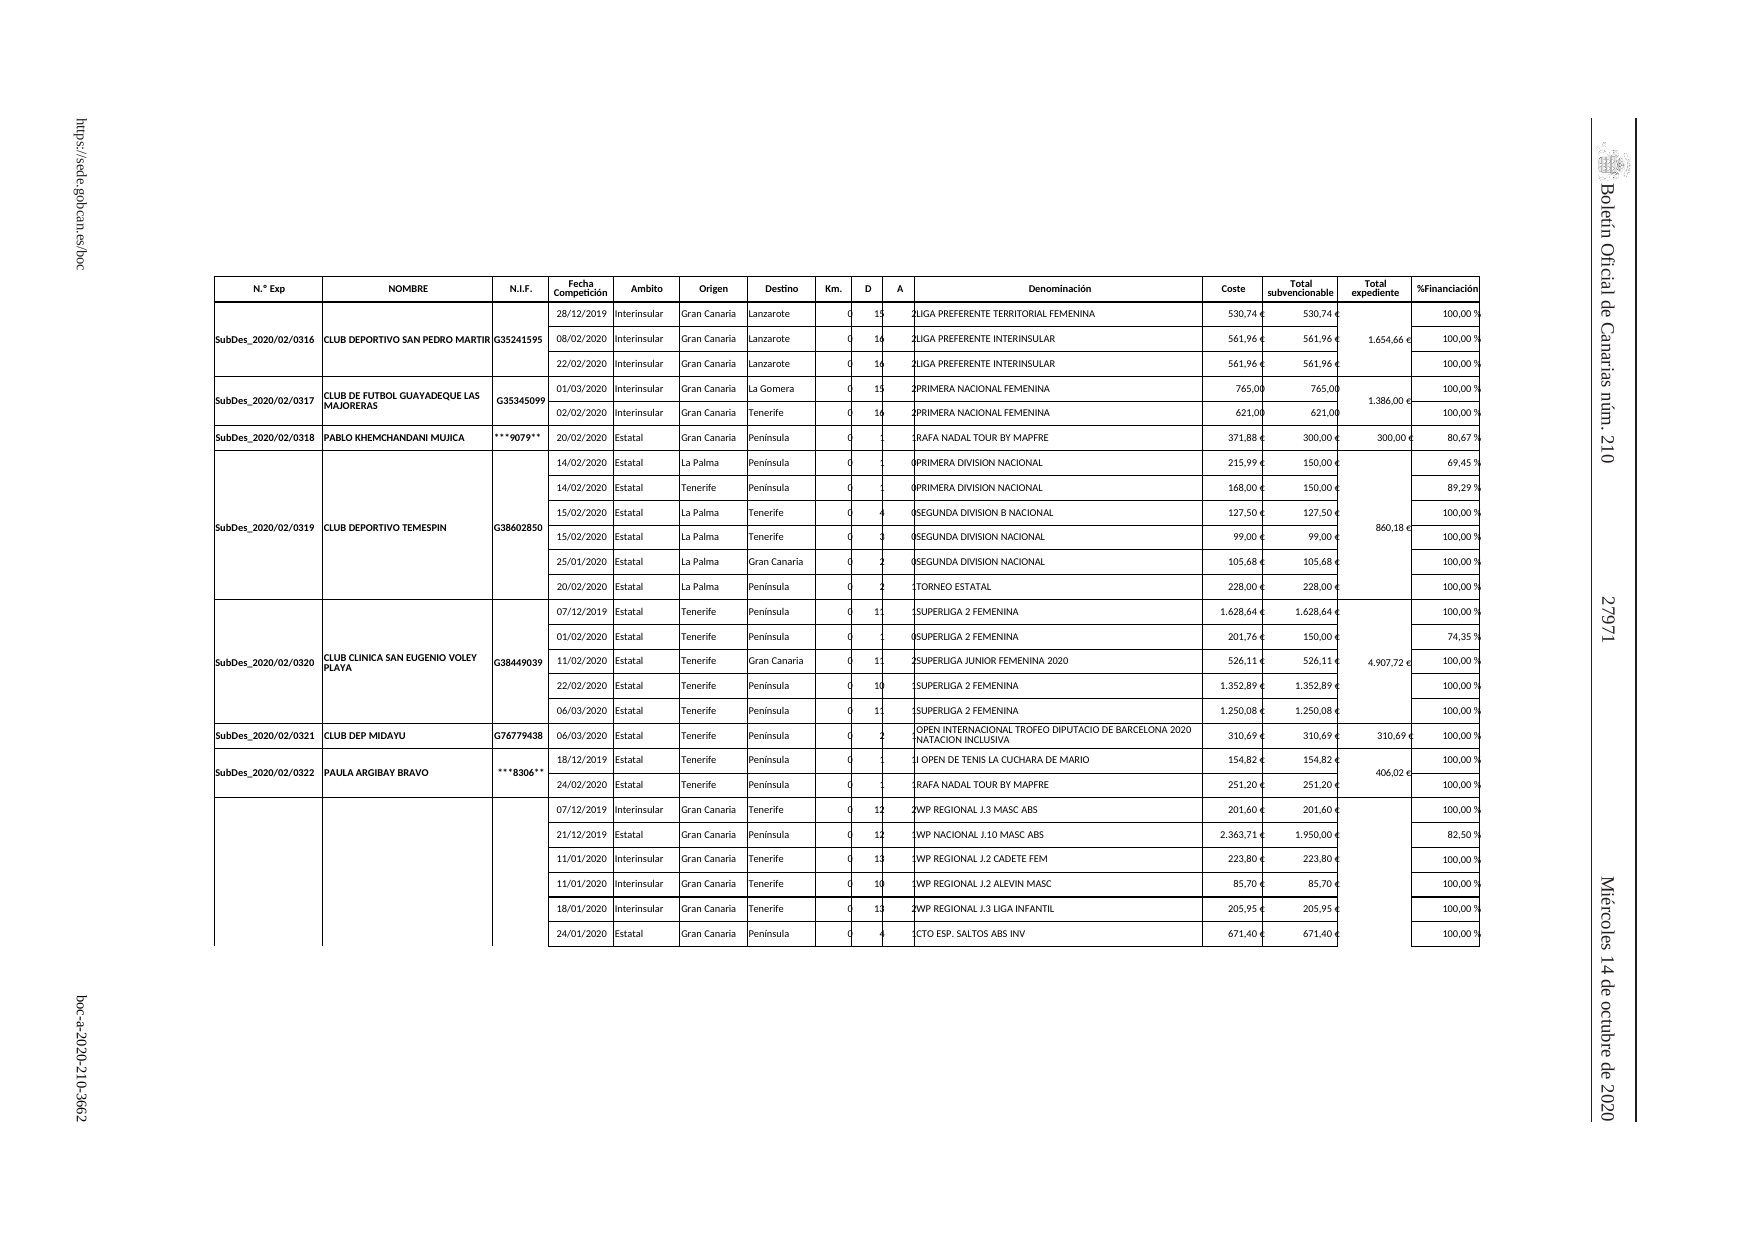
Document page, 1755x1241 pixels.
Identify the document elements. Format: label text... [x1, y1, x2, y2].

table_cell Lanzarote [748, 352, 815, 376]
table_cell Península [748, 426, 815, 450]
table_cell G38602850 [493, 451, 548, 599]
table_cell LIGA PREFERENTE INTERINSULAR [915, 352, 1202, 376]
table_cell Estatal [614, 550, 679, 574]
table_cell SEGUNDA DIVISION NACIONAL [915, 526, 1202, 549]
table_cell Península [748, 774, 815, 797]
table_cell 1.352,89 € [1263, 674, 1337, 698]
table_cell 20/02/2020 [549, 426, 613, 450]
table_cell 74,35 % [1412, 625, 1479, 648]
table_cell 100,00 % [1412, 650, 1479, 673]
table_cell SubDes_2020/02/0322 [215, 749, 322, 797]
table_cell Interinsular [614, 402, 679, 425]
table_cell SubDes_2020/02/0319 [215, 451, 322, 599]
table_cell 100,00 % [1412, 550, 1479, 574]
table_cell Interinsular [614, 798, 679, 822]
table_cell 25/01/2020 [549, 550, 613, 574]
text https://sede.gobcan.es/boc [73, 118, 90, 273]
table_cell 10 [852, 873, 882, 896]
table_cell Península [748, 749, 815, 772]
table_cell 1 [883, 426, 914, 450]
table_cell 223,80 € [1203, 848, 1262, 872]
table_cell Lanzarote [748, 303, 815, 326]
table_cell Estatal [614, 526, 679, 549]
table_cell 21/12/2019 [549, 823, 613, 847]
table_cell Tenerife [680, 774, 747, 797]
table_cell SUPERLIGA JUNIOR FEMENINA 2020 [915, 650, 1202, 673]
table_cell Tenerife [680, 650, 747, 673]
table_cell 300,00 € [1263, 426, 1337, 450]
table_cell Interinsular [614, 327, 679, 351]
table_cell Tenerife [680, 699, 747, 723]
table_cell 1.250,08 € [1263, 699, 1337, 723]
table_cell 99,00 € [1263, 526, 1337, 549]
table_cell 228,00 € [1263, 575, 1337, 599]
table_cell Estatal [614, 823, 679, 847]
table_cell CTO ESP. SALTOS ABS INV [915, 922, 1202, 946]
table_cell Gran Canaria [680, 823, 747, 847]
text Boletín Oficial de Canarias núm. 210 [1598, 183, 1618, 464]
table_cell Estatal [614, 774, 679, 797]
table_cell La Palma [680, 451, 747, 475]
table_cell 100,00 % [1412, 749, 1479, 772]
table_cell 0 [816, 327, 851, 351]
table_cell 0 [816, 674, 851, 698]
table_cell 0 [816, 402, 851, 425]
table_cell 100,00 % [1412, 724, 1479, 748]
table_cell WP NACIONAL J.10 MASC ABS [915, 823, 1202, 847]
table_cell Tenerife [680, 724, 747, 748]
table_cell 127,50 € [1203, 501, 1262, 524]
table_cell 99,00 € [1203, 526, 1262, 549]
table_cell 18/01/2020 [549, 898, 613, 921]
table_cell 08/02/2020 [549, 327, 613, 351]
table_cell 28/12/2019 [549, 303, 613, 326]
table_cell La Palma [680, 550, 747, 574]
table_cell 15/02/2020 [549, 501, 613, 524]
table_cell 100,00 % [1412, 699, 1479, 723]
table_cell SubDes_2020/02/0321 [215, 724, 322, 748]
table_header Total expediente [1338, 277, 1411, 301]
table_cell PRIMERA NACIONAL FEMENINA [915, 402, 1202, 425]
table_cell La Palma [680, 575, 747, 599]
table_cell 1.250,08 € [1203, 699, 1262, 723]
table_cell 0 [883, 476, 914, 500]
table_cell Estatal [614, 451, 679, 475]
table_cell 201,60 € [1263, 798, 1337, 822]
table_cell Península [748, 476, 815, 500]
table_header Fecha Competición [549, 277, 613, 301]
table_cell Estatal [614, 501, 679, 524]
table_header N.º Exp [215, 277, 322, 301]
table_cell 1 [883, 749, 914, 772]
table_cell 2 [883, 377, 914, 401]
table_cell SUPERLIGA 2 FEMENINA [915, 699, 1202, 723]
table_cell 1 [883, 724, 914, 748]
table_cell 561,96 € [1203, 327, 1262, 351]
table_cell 561,96 € [1263, 352, 1337, 376]
table_cell 0 [816, 798, 851, 822]
table_cell Estatal [614, 625, 679, 648]
table_cell PABLO KHEMCHANDANI MUJICA [323, 426, 492, 450]
table_cell 0 [816, 848, 851, 872]
table_cell 07/12/2019 [549, 798, 613, 822]
table_cell 14/02/2020 [549, 451, 613, 475]
table_cell Gran Canaria [680, 426, 747, 450]
table_cell Interinsular [614, 377, 679, 401]
table_cell 80,67 % [1412, 426, 1479, 450]
table_cell 205,95 € [1203, 898, 1262, 921]
table_cell 1.654,66 € [1338, 303, 1411, 376]
table_header Ambito [614, 277, 679, 301]
table_cell 201,60 € [1203, 798, 1262, 822]
table_cell 105,68 € [1203, 550, 1262, 574]
table_cell 215,99 € [1203, 451, 1262, 475]
table_cell Gran Canaria [748, 550, 815, 574]
table_cell 0 [816, 774, 851, 797]
table_cell Tenerife [748, 873, 815, 896]
table_cell 0 [816, 600, 851, 624]
table_cell Estatal [614, 476, 679, 500]
table_header Km. [816, 277, 851, 301]
table_cell 0 [816, 426, 851, 450]
table_cell SubDes_2020/02/0316 [215, 303, 322, 376]
table_cell 0 [816, 922, 851, 946]
table_cell LIGA PREFERENTE TERRITORIAL FEMENINA [915, 303, 1202, 326]
table_cell 561,96 € [1203, 352, 1262, 376]
table_cell 310,69 € [1263, 724, 1337, 748]
table_cell 0 [816, 526, 851, 549]
table_cell 100,00 % [1412, 674, 1479, 698]
table_cell ***9079** [493, 426, 548, 450]
table_cell 2 [883, 650, 914, 673]
table_cell 201,76 € [1203, 625, 1262, 648]
table_cell SEGUNDA DIVISION NACIONAL [915, 550, 1202, 574]
table_cell 24/02/2020 [549, 774, 613, 797]
table_cell Estatal [614, 426, 679, 450]
table_cell 0 [883, 550, 914, 574]
table_cell [323, 798, 492, 946]
table_cell Estatal [614, 749, 679, 772]
table_cell 251,20 € [1263, 774, 1337, 797]
table_header Total subvencionable [1263, 277, 1337, 301]
table_cell 1 [883, 823, 914, 847]
table_cell 2 [883, 327, 914, 351]
table_header Coste [1203, 277, 1262, 301]
table_cell 16 [852, 327, 882, 351]
table_cell CLUB CLINICA SAN EUGENIO VOLEY PLAYA [323, 600, 492, 723]
table_cell Interinsular [614, 898, 679, 921]
table_cell 1.352,89 € [1203, 674, 1262, 698]
table_cell 100,00 % [1412, 898, 1479, 921]
table_cell 1.386,00 € [1338, 377, 1411, 425]
table_header %Financiación [1412, 277, 1479, 301]
table_cell 100,00 % [1412, 575, 1479, 599]
table_cell 100,00 % [1412, 327, 1479, 351]
table_cell 100,00 % [1412, 303, 1479, 326]
table_header A [883, 277, 914, 301]
table_cell 06/03/2020 [549, 699, 613, 723]
table_cell SUPERLIGA 2 FEMENINA [915, 600, 1202, 624]
table_cell 1 [883, 922, 914, 946]
table_cell Gran Canaria [680, 327, 747, 351]
table_cell Gran Canaria [680, 798, 747, 822]
table_cell Estatal [614, 922, 679, 946]
table_cell 1 [852, 625, 882, 648]
table_cell 2 [883, 402, 914, 425]
table_cell 310,69 € [1203, 724, 1262, 748]
table_cell 168,00 € [1203, 476, 1262, 500]
table_cell 01/03/2020 [549, 377, 613, 401]
table_cell 1 [852, 774, 882, 797]
table_cell 02/02/2020 [549, 402, 613, 425]
table_cell 22/02/2020 [549, 352, 613, 376]
table_cell 18/12/2019 [549, 749, 613, 772]
table_cell 11/01/2020 [549, 848, 613, 872]
table_cell 154,82 € [1263, 749, 1337, 772]
table_cell 0 [816, 749, 851, 772]
table_cell 2 [883, 798, 914, 822]
table_cell 0 [816, 377, 851, 401]
table_cell OPEN INTERNACIONAL TROFEO DIPUTACIO DE BARCELONA 2020 NATACION INCLUSIVA [915, 724, 1202, 748]
table_cell 2 [883, 352, 914, 376]
table_cell Península [748, 451, 815, 475]
table_cell TORNEO ESTATAL [915, 575, 1202, 599]
table_cell Gran Canaria [680, 873, 747, 896]
text 27971 [1598, 597, 1618, 646]
table_cell Península [748, 575, 815, 599]
table_cell 11 [852, 650, 882, 673]
table_cell 06/03/2020 [549, 724, 613, 748]
table_cell 1.950,00 € [1263, 823, 1337, 847]
table_cell 69,45 % [1412, 451, 1479, 475]
table_cell 530,74 € [1203, 303, 1262, 326]
table_cell 15/02/2020 [549, 526, 613, 549]
table_cell 406,02 € [1338, 749, 1411, 797]
table_cell 100,00 % [1412, 922, 1479, 946]
table_cell PAULA ARGIBAY BRAVO [323, 749, 492, 797]
table_cell 860,18 € [1338, 451, 1411, 599]
table_cell 12 [852, 798, 882, 822]
table_cell 310,69 € [1338, 724, 1411, 748]
table_cell 12 [852, 823, 882, 847]
table_cell 07/12/2019 [549, 600, 613, 624]
table_cell 765,00 [1203, 377, 1262, 401]
table_cell 1 [883, 674, 914, 698]
table_cell 765,00 [1263, 377, 1337, 401]
table_cell 100,00 % [1412, 501, 1479, 524]
table_cell 100,00 % [1412, 402, 1479, 425]
table_cell 1.628,64 € [1203, 600, 1262, 624]
table_cell 100,00 % [1412, 774, 1479, 797]
table_header N.I.F. [493, 277, 548, 301]
table_cell 251,20 € [1203, 774, 1262, 797]
table_cell Tenerife [680, 625, 747, 648]
table_cell 1 [852, 451, 882, 475]
table_cell 22/02/2020 [549, 674, 613, 698]
table_cell SUPERLIGA 2 FEMENINA [915, 625, 1202, 648]
table_cell 2 [852, 724, 882, 748]
table_header D [852, 277, 882, 301]
table_cell 1.628,64 € [1263, 600, 1337, 624]
table_cell 0 [816, 352, 851, 376]
table_cell CLUB DE FUTBOL GUAYADEQUE LAS MAJORERAS [323, 377, 492, 425]
table_cell Interinsular [614, 303, 679, 326]
table_cell G76779438 [493, 724, 548, 748]
table_cell 526,11 € [1263, 650, 1337, 673]
table_cell 100,00 % [1412, 798, 1479, 822]
table_cell 2.363,71 € [1203, 823, 1262, 847]
table_cell Gran Canaria [680, 848, 747, 872]
table_cell 16 [852, 352, 882, 376]
table_cell 526,11 € [1203, 650, 1262, 673]
table_cell 1 [852, 476, 882, 500]
table_cell 561,96 € [1263, 327, 1337, 351]
table_cell 1 [852, 426, 882, 450]
table_cell Tenerife [680, 749, 747, 772]
table_cell SEGUNDA DIVISION B NACIONAL [915, 501, 1202, 524]
table_cell 223,80 € [1263, 848, 1337, 872]
table_cell 0 [883, 501, 914, 524]
table_cell Península [748, 823, 815, 847]
table_cell RAFA NADAL TOUR BY MAPFRE [915, 774, 1202, 797]
table_cell 127,50 € [1263, 501, 1337, 524]
table_cell La Gomera [748, 377, 815, 401]
table_cell 150,00 € [1263, 476, 1337, 500]
table_cell 154,82 € [1203, 749, 1262, 772]
table_cell 0 [816, 451, 851, 475]
table_cell 01/02/2020 [549, 625, 613, 648]
table_cell 15 [852, 377, 882, 401]
table_cell SubDes_2020/02/0317 [215, 377, 322, 425]
table_cell SubDes_2020/02/0318 [215, 426, 322, 450]
table_cell 1 [883, 600, 914, 624]
table_cell 1 [852, 749, 882, 772]
table_cell Gran Canaria [680, 303, 747, 326]
table_header Denominación [915, 277, 1202, 301]
table_cell Tenerife [680, 674, 747, 698]
table_cell 13 [852, 848, 882, 872]
table_header Destino [748, 277, 815, 301]
table_cell G35345099 [493, 377, 548, 425]
table_cell 1 [883, 699, 914, 723]
table_cell Tenerife [748, 526, 815, 549]
table_cell Gran Canaria [680, 377, 747, 401]
table_cell 100,00 % [1412, 377, 1479, 401]
text boc-a-2020-210-3662 [74, 995, 91, 1124]
table_cell 2 [883, 303, 914, 326]
table_cell Península [748, 922, 815, 946]
table_cell Estatal [614, 724, 679, 748]
table_cell Estatal [614, 600, 679, 624]
table_cell CLUB DEPORTIVO SAN PEDRO MARTIR [323, 303, 492, 376]
table_cell SubDes_2020/02/0320 [215, 600, 322, 723]
table_cell 4 [852, 922, 882, 946]
table_cell 0 [883, 625, 914, 648]
table_cell 3 [852, 526, 882, 549]
table_cell 20/02/2020 [549, 575, 613, 599]
table_cell 0 [816, 625, 851, 648]
table_cell 100,00 % [1412, 873, 1479, 896]
table_cell Gran Canaria [748, 650, 815, 673]
table_cell Tenerife [748, 402, 815, 425]
table_cell 621,00 [1263, 402, 1337, 425]
table_cell Tenerife [680, 600, 747, 624]
table_cell 0 [883, 451, 914, 475]
table_cell 0 [816, 575, 851, 599]
table_cell 14/02/2020 [549, 476, 613, 500]
table_cell 24/01/2020 [549, 922, 613, 946]
table_cell Estatal [614, 699, 679, 723]
table_cell 85,70 € [1263, 873, 1337, 896]
table_cell Gran Canaria [680, 922, 747, 946]
table_cell Península [748, 674, 815, 698]
table_header NOMBRE [323, 277, 492, 301]
table_cell 0 [816, 898, 851, 921]
table_cell 0 [816, 476, 851, 500]
table_cell 11/02/2020 [549, 650, 613, 673]
table_cell Tenerife [748, 898, 815, 921]
table_cell 4.907,72 € [1338, 600, 1411, 723]
table_cell 371,88 € [1203, 426, 1262, 450]
table_cell 0 [816, 550, 851, 574]
table_cell 671,40 € [1263, 922, 1337, 946]
table_cell 13 [852, 898, 882, 921]
table_cell 2 [852, 550, 882, 574]
table_cell Tenerife [748, 501, 815, 524]
table_cell Estatal [614, 674, 679, 698]
table_cell 300,00 € [1338, 426, 1411, 450]
table_cell 15 [852, 303, 882, 326]
table_cell 10 [852, 674, 882, 698]
table_cell 16 [852, 402, 882, 425]
table_cell 11 [852, 699, 882, 723]
table_cell 1 [883, 575, 914, 599]
table_cell Península [748, 699, 815, 723]
table_cell RAFA NADAL TOUR BY MAPFRE [915, 426, 1202, 450]
table_cell CLUB DEPORTIVO TEMESPIN [323, 451, 492, 599]
table_cell PRIMERA DIVISION NACIONAL [915, 451, 1202, 475]
table_cell Península [748, 600, 815, 624]
table_cell 89,29 % [1412, 476, 1479, 500]
table_cell 0 [883, 526, 914, 549]
table_cell 85,70 € [1203, 873, 1262, 896]
table_cell 150,00 € [1263, 625, 1337, 648]
table_cell I OPEN DE TENIS LA CUCHARA DE MARIO [915, 749, 1202, 772]
table_cell 0 [816, 303, 851, 326]
table_cell [493, 798, 548, 946]
table_cell WP REGIONAL J.2 ALEVIN MASC [915, 873, 1202, 896]
table_cell SUPERLIGA 2 FEMENINA [915, 674, 1202, 698]
table_cell 100,00 % [1412, 352, 1479, 376]
table_cell Estatal [614, 650, 679, 673]
table_cell Interinsular [614, 352, 679, 376]
table_cell 1 [883, 873, 914, 896]
table_cell Tenerife [748, 848, 815, 872]
table_cell PRIMERA DIVISION NACIONAL [915, 476, 1202, 500]
table_cell Interinsular [614, 848, 679, 872]
table_cell Lanzarote [748, 327, 815, 351]
table_cell 671,40 € [1203, 922, 1262, 946]
table_cell G35241595 [493, 303, 548, 376]
table_cell WP REGIONAL J.3 MASC ABS [915, 798, 1202, 822]
table_cell [1338, 798, 1411, 946]
table_cell 82,50 % [1412, 823, 1479, 847]
table_cell Tenerife [680, 476, 747, 500]
table_cell 150,00 € [1263, 451, 1337, 475]
table_cell La Palma [680, 501, 747, 524]
table_cell 530,74 € [1263, 303, 1337, 326]
table_cell Interinsular [614, 873, 679, 896]
table_cell Gran Canaria [680, 898, 747, 921]
table_cell PRIMERA NACIONAL FEMENINA [915, 377, 1202, 401]
table_cell 0 [816, 501, 851, 524]
text Miércoles 14 de octubre de 2020 [1598, 876, 1618, 1124]
table_cell 2 [852, 575, 882, 599]
table_cell WP REGIONAL J.2 CADETE FEM [915, 848, 1202, 872]
table_cell Tenerife [748, 798, 815, 822]
table_cell 100,00 % [1412, 526, 1479, 549]
table_cell ***8306** [493, 749, 548, 797]
table_cell Estatal [614, 575, 679, 599]
table_cell La Palma [680, 526, 747, 549]
table_cell 0 [816, 650, 851, 673]
table_cell 0 [816, 724, 851, 748]
table_cell 2 [883, 898, 914, 921]
table_cell 4 [852, 501, 882, 524]
table_cell CLUB DEP MIDAYU [323, 724, 492, 748]
table_cell Península [748, 724, 815, 748]
table_cell 11/01/2020 [549, 873, 613, 896]
table_cell 1 [883, 774, 914, 797]
table_cell 0 [816, 823, 851, 847]
table_cell 228,00 € [1203, 575, 1262, 599]
table_header Origen [680, 277, 747, 301]
table_cell 621,00 [1203, 402, 1262, 425]
table_cell 0 [816, 873, 851, 896]
table_cell Península [748, 625, 815, 648]
table_cell Gran Canaria [680, 352, 747, 376]
table_cell LIGA PREFERENTE INTERINSULAR [915, 327, 1202, 351]
table_cell G38449039 [493, 600, 548, 723]
table_cell 11 [852, 600, 882, 624]
table_cell [215, 798, 322, 946]
table_cell Gran Canaria [680, 402, 747, 425]
table_cell WP REGIONAL J.3 LIGA INFANTIL [915, 898, 1202, 921]
table_cell 100,00 % [1412, 600, 1479, 624]
table_cell 105,68 € [1263, 550, 1337, 574]
table_cell 100,00 % [1412, 848, 1479, 872]
table_cell 205,95 € [1263, 898, 1337, 921]
table_cell 0 [816, 699, 851, 723]
table_cell 1 [883, 848, 914, 872]
